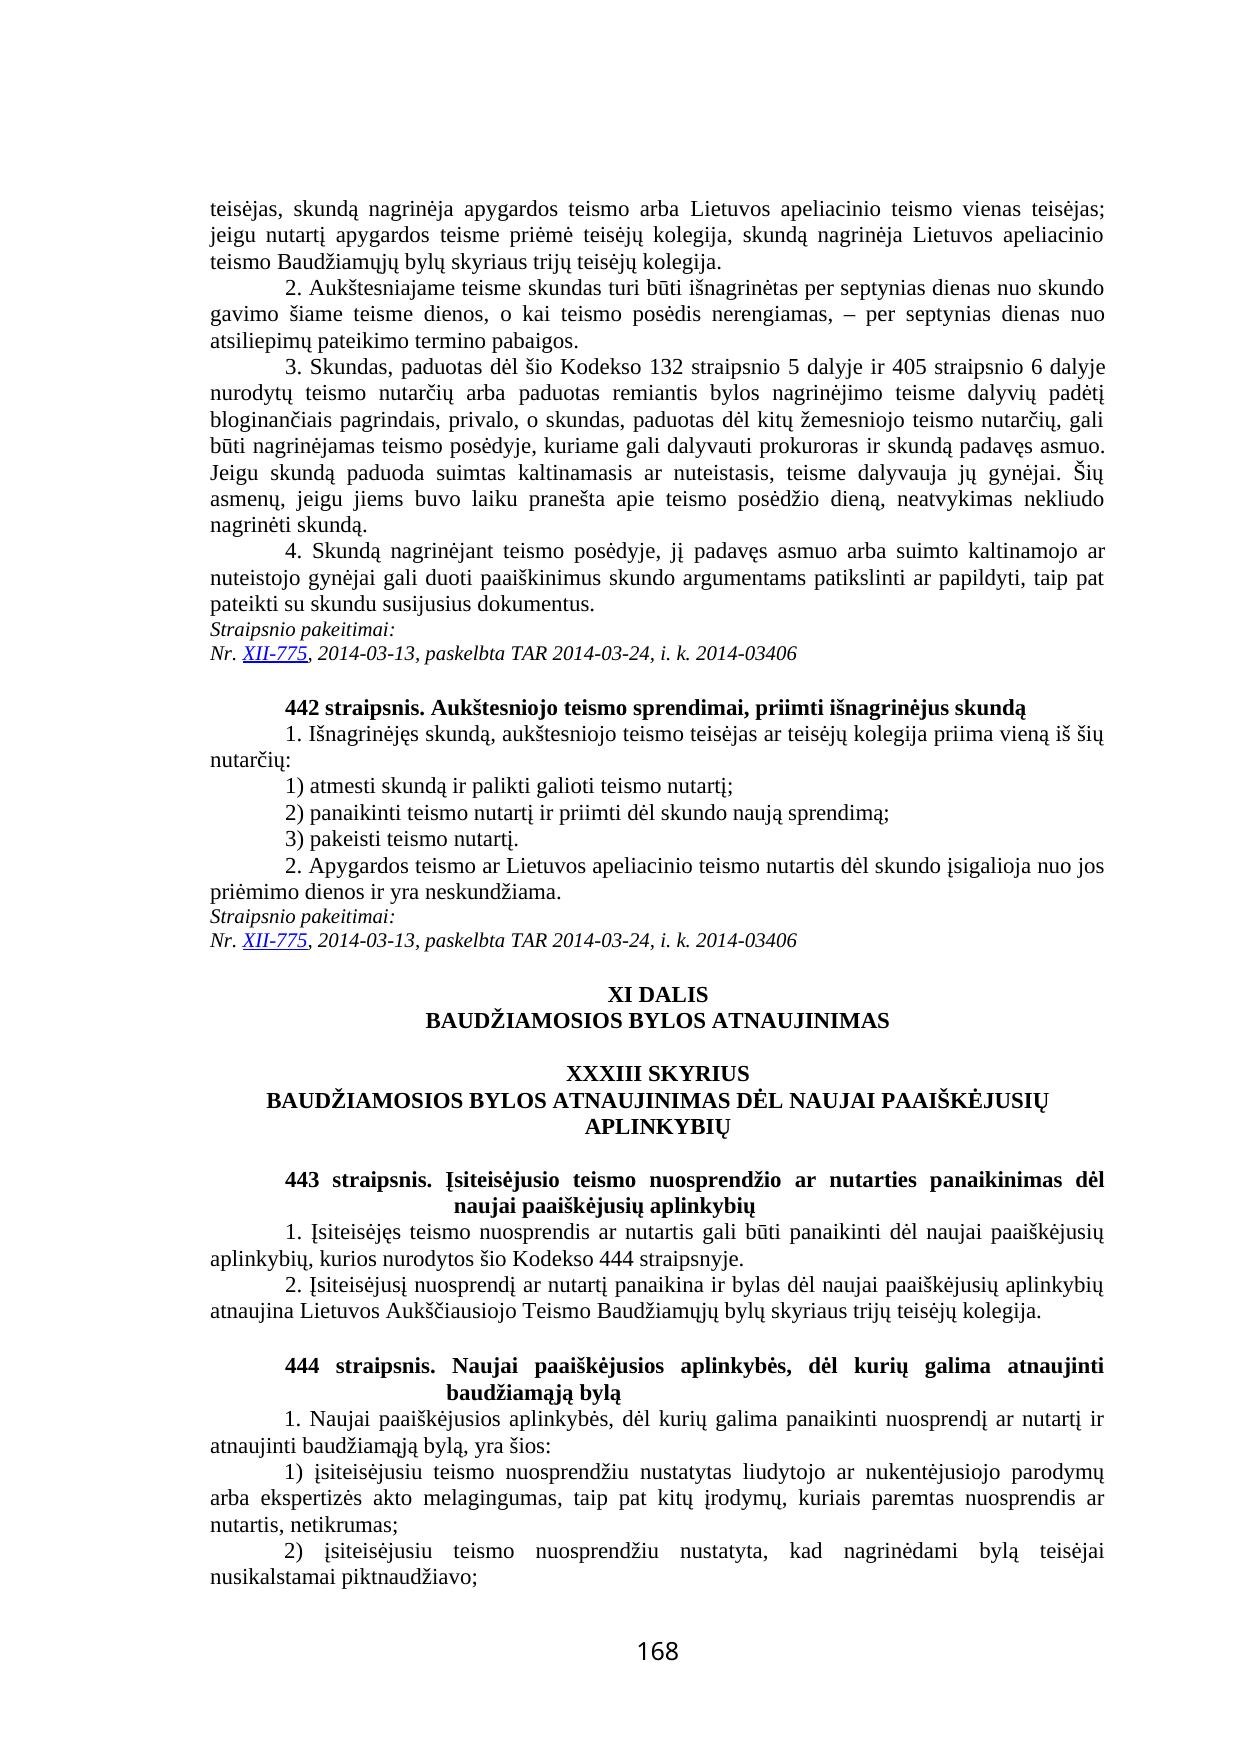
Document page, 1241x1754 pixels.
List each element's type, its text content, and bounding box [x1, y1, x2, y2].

text 442 straipsnis. Aukštesniojo teismo sprendimai, priimti išnagrinėjus skundą [285, 693, 1106, 720]
text 1) įsiteisėjusiu teismo nuosprendžiu nustatytas liudytojo ar nukentėjusiojo parodymų arba ekspertizės akto melagingumas, taip pat kitų įrodymų, kuriais paremtas nuosprendis ar nutartis, netikrumas; [210, 1458, 1106, 1537]
text BAUDŽIAMOSIOS BYLOS ATNAUJINIMAS [210, 1008, 1106, 1034]
text XXXIII skyrius [210, 1060, 1106, 1087]
text 3. Skundas, paduotas dėl šio Kodekso 132 straipsnio 5 dalyje ir 405 straipsnio 6 dalyje nurodytų teismo nutarčių arba paduotas remiantis bylos nagrinėjimo teisme dalyvių padėtį bloginančiais pagrindais, privalo, o skundas, paduotas dėl kitų žemesniojo teismo nutarčių, gali būti nagrinėjamas teismo posėdyje, kuriame gali dalyvauti prokuroras ir skundą padavęs asmuo. Jeigu skundą paduoda suimtas kaltinamasis ar nuteistasis, teisme dalyvauja jų gynėjai. Šių asmenų, jeigu jiems buvo laiku pranešta apie teismo posėdžio dieną, neatvykimas nekliudo nagrinėti skundą. [210, 353, 1106, 538]
text 1. Išnagrinėjęs skundą, aukštesniojo teismo teisėjas ar teisėjų kolegija priima vieną iš šių nutarčių: [210, 720, 1106, 773]
text 1. Įsiteisėjęs teismo nuosprendis ar nutartis gali būti panaikinti dėl naujai paaiškėjusių aplinkybių, kurios nurodytos šio Kodekso 444 straipsnyje. [210, 1218, 1106, 1271]
text 4. Skundą nagrinėjant teismo posėdyje, jį padavęs asmuo arba suimto kaltinamojo ar nuteistojo gynėjai gali duoti paaiškinimus skundo argumentams patikslinti ar papildyti, taip pat pateikti su skundu susijusius dokumentus. [210, 538, 1106, 617]
text Baudžiamosios bylos atnaujinimas dėl naujai paaiškėjusių aplinkybių [210, 1087, 1106, 1139]
text Nr. XII-775, 2014-03-13, paskelbta TAR 2014-03-24, i. k. 2014-03406 [210, 641, 1106, 665]
text Straipsnio pakeitimai: [210, 617, 1106, 641]
text teisėjas, skundą nagrinėja apygardos teismo arba Lietuvos apeliacinio teismo vienas teisėjas; jeigu nutartį apygardos teisme priėmė teisėjų kolegija, skundą nagrinėja Lietuvos apeliacinio teismo Baudžiamųjų bylų skyriaus trijų teisėjų kolegija. [210, 195, 1106, 274]
text 2) panaikinti teismo nutartį ir priimti dėl skundo naują sprendimą; [210, 799, 1106, 825]
text 1) atmesti skundą ir palikti galioti teismo nutartį; [210, 773, 1106, 799]
text 2. Aukštesniajame teisme skundas turi būti išnagrinėtas per septynias dienas nuo skundo gavimo šiame teisme dienos, o kai teismo posėdis nerengiamas, – per septynias dienas nuo atsiliepimų pateikimo termino pabaigos. [210, 274, 1106, 353]
text 443 straipsnis. Įsiteisėjusio teismo nuosprendžio ar nutarties panaikinimas dėl naujai paaiškėjusių aplinkybių [285, 1166, 1106, 1218]
text XI DALIS [210, 981, 1106, 1008]
text 1. Naujai paaiškėjusios aplinkybės, dėl kurių galima panaikinti nuosprendį ar nutartį ir atnaujinti baudžiamąją bylą, yra šios: [210, 1405, 1106, 1458]
text 3) pakeisti teismo nutartį. [210, 825, 1106, 852]
text Straipsnio pakeitimai: [210, 904, 1106, 928]
text 2. Įsiteisėjusį nuosprendį ar nutartį panaikina ir bylas dėl naujai paaiškėjusių aplinkybių atnaujina Lietuvos Aukščiausiojo Teismo Baudžiamųjų bylų skyriaus trijų teisėjų kolegija. [210, 1271, 1106, 1324]
text 444 straipsnis. Naujai paaiškėjusios aplinkybės, dėl kurių galima atnaujinti baudžiamąją bylą [285, 1353, 1106, 1405]
text Nr. XII-775, 2014-03-13, paskelbta TAR 2014-03-24, i. k. 2014-03406 [210, 928, 1106, 952]
text 2. Apygardos teismo ar Lietuvos apeliacinio teismo nutartis dėl skundo įsigalioja nuo jos priėmimo dienos ir yra neskundžiama. [210, 852, 1106, 904]
text 2) įsiteisėjusiu teismo nuosprendžiu nustatyta, kad nagrinėdami bylą teisėjai nusikalstamai piktnaudžiavo; [210, 1537, 1106, 1590]
